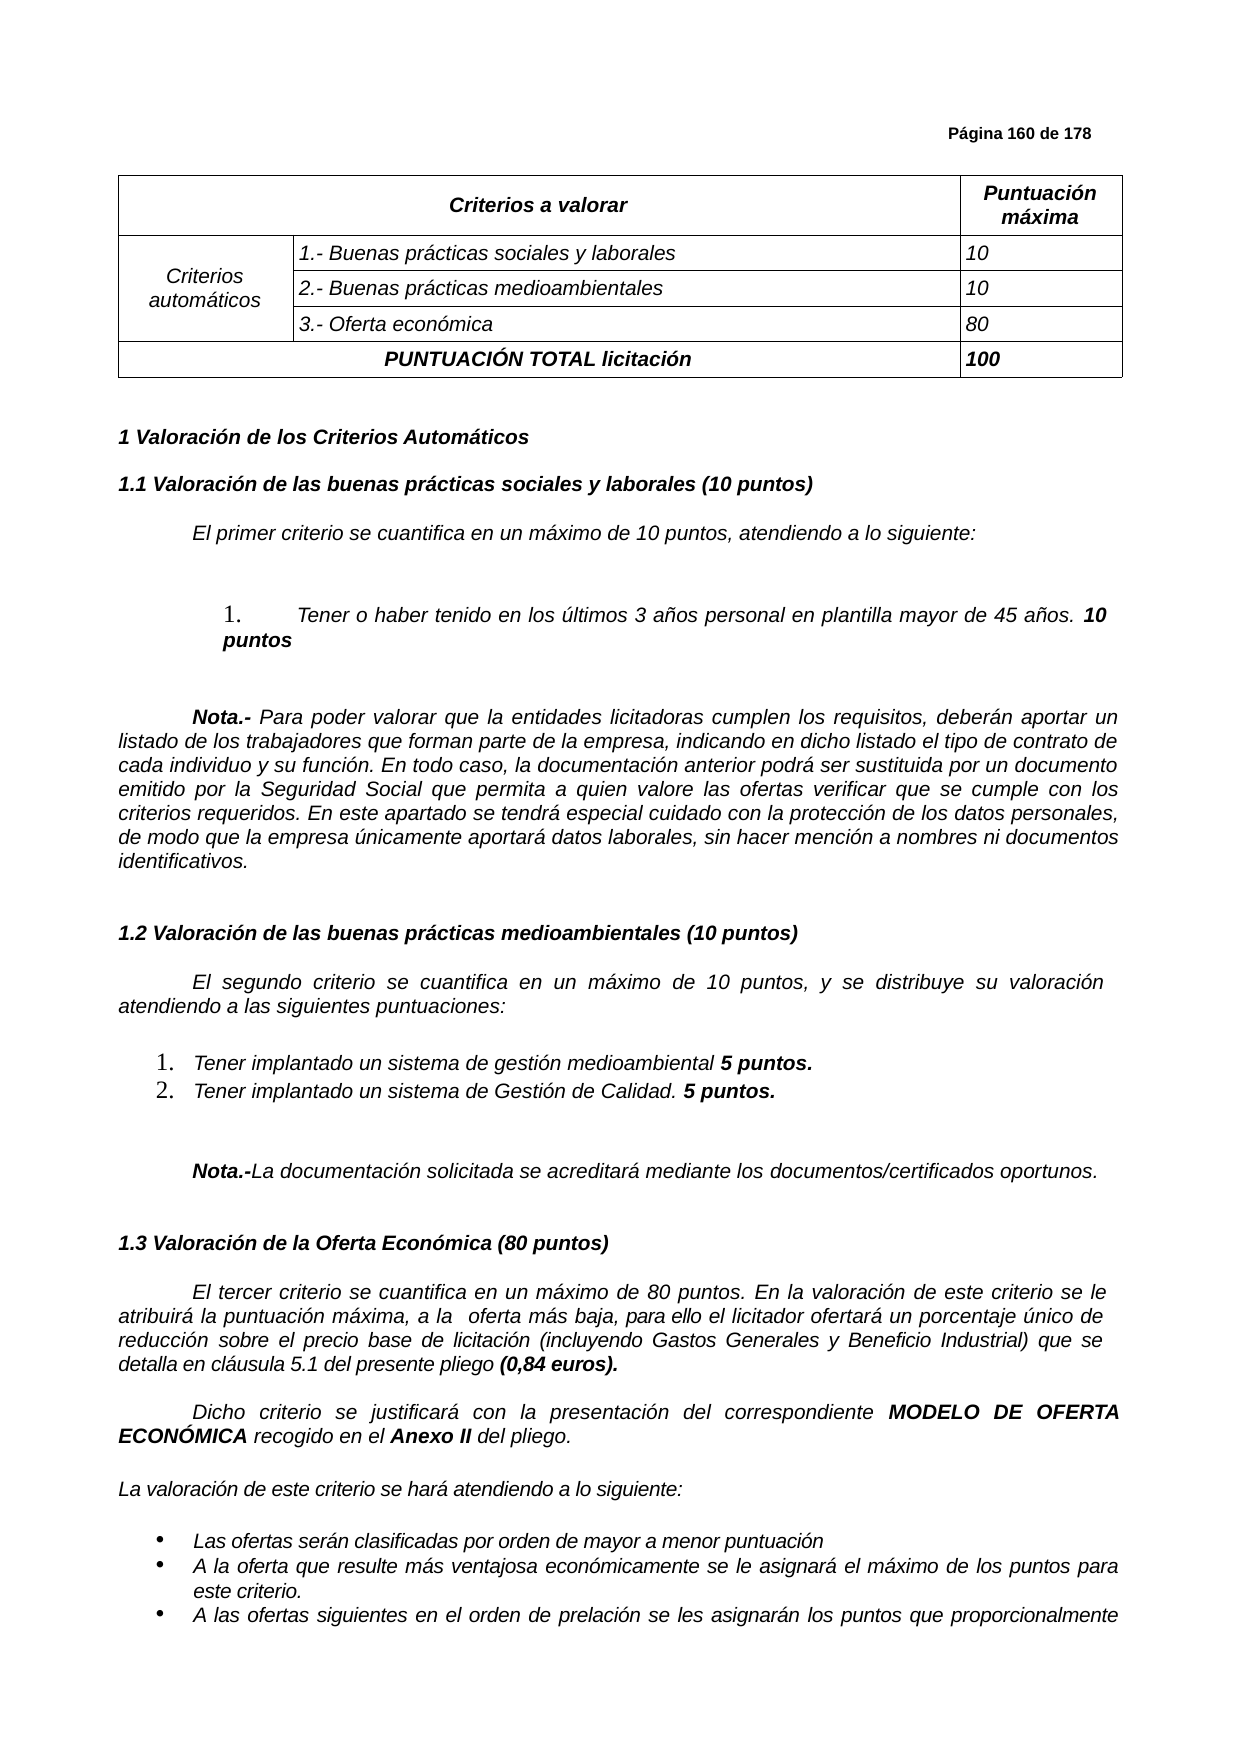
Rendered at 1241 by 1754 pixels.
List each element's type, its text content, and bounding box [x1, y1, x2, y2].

text Dicho criterio se justificará con la presentación del correspondiente MODELO DE OFERTA ECONÓMICA recogido en el Anexo II del pliego. [118, 1400, 1122, 1448]
text 1.1 Valoración de las buenas prácticas sociales y laborales (10 puntos) [118, 473, 1122, 497]
text 1.3 Valoración de la Oferta Económica (80 puntos) [118, 1231, 1122, 1255]
list Tener o haber tenido en los últimos 3 años personal en plantilla mayor de 45 años. 10 puntos [223, 599, 1106, 651]
list Tener implantado un sistema de Gestión de Calidad. 5 puntos. [156, 1075, 1122, 1104]
list A la oferta que resulte más ventajosa económicamente se le asignará el máximo de los puntos para este criterio. [156, 1554, 1122, 1603]
text La valoración de este criterio se hará atendiendo a lo siguiente: [118, 1476, 1111, 1500]
table_cell 2.- Buenas prácticas medioambientales [294, 271, 960, 306]
table_cell 10 [961, 236, 1122, 270]
table_cell Criterios automáticos [119, 236, 293, 341]
table_header Puntuación máxima [961, 176, 1122, 234]
text 1 Valoración de los Criterios Automáticos [118, 425, 1122, 449]
text Nota.- Para poder valorar que la entidades licitadoras cumplen los requisitos, deberán aportar un listado de los trabajadores que forman parte de la empresa, indicando en dicho listado el tipo de contrato de cada individuo y su función. En todo caso, la documentación anterior podrá ser sustituida por un documento emitido por la Seguridad Social que permita a quien valore las ofertas verificar que se cumple con los criterios requeridos. En este apartado se tendrá especial cuidado con la protección de los datos personales, de modo que la empresa únicamente aportará datos laborales, sin hacer mención a nombres ni documentos identificativos. [118, 705, 1122, 873]
text El tercer criterio se cuantifica en un máximo de 80 puntos. En la valoración de este criterio se le atribuirá la puntuación máxima, a la oferta más baja, para ello el licitador ofertará un porcentaje único de reducción sobre el precio base de licitación (incluyendo Gastos Generales y Beneficio Industrial) que se detalla en cláusula 5.1 del presente pliego (0,84 euros). [118, 1280, 1106, 1376]
list Las ofertas serán clasificadas por orden de mayor a menor puntuación [156, 1529, 1122, 1554]
table_cell 1.- Buenas prácticas sociales y laborales [294, 236, 960, 270]
list A las ofertas siguientes en el orden de prelación se les asignarán los puntos que proporcionalmente [156, 1603, 1122, 1628]
table_cell PUNTUACIÓN TOTAL licitación [119, 342, 960, 377]
text 1.2 Valoración de las buenas prácticas medioambientales (10 puntos) [118, 921, 1122, 945]
text El segundo criterio se cuantifica en un máximo de 10 puntos, y se distribuye su valoración atendiendo a las siguientes puntuaciones: [118, 970, 1107, 1018]
table_cell 10 [961, 271, 1122, 306]
table_cell 100 [961, 342, 1122, 377]
table_cell 80 [961, 307, 1122, 341]
text El primer criterio se cuantifica en un máximo de 10 puntos, atendiendo a lo siguiente: [118, 521, 1107, 545]
list Tener implantado un sistema de gestión medioambiental 5 puntos. [156, 1047, 1122, 1075]
text Nota.-La documentación solicitada se acreditará mediante los documentos/certificados oportunos. [118, 1158, 1122, 1182]
table_header Criterios a valorar [119, 176, 960, 234]
table_cell 3.- Oferta económica [294, 307, 960, 341]
